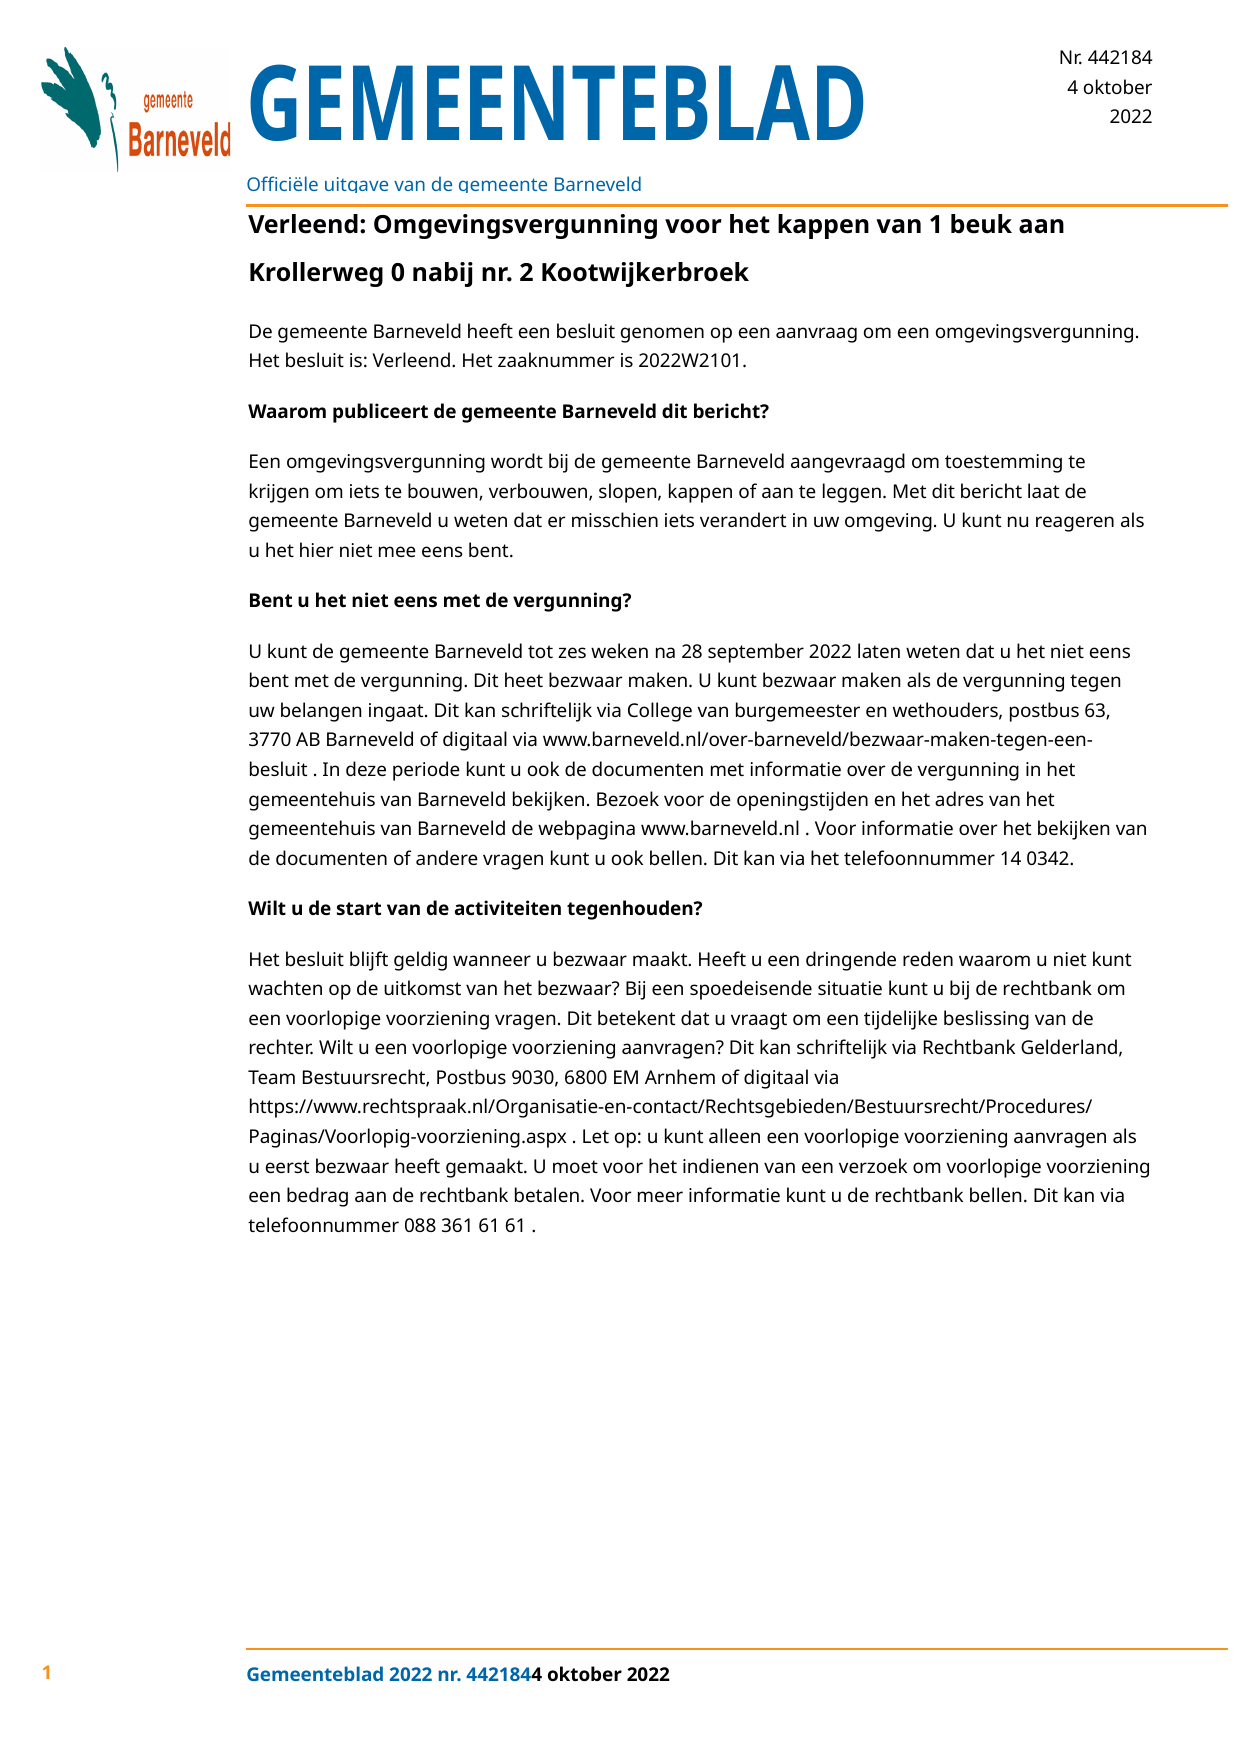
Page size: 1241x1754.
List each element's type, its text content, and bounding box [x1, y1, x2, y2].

picture [41, 47, 231, 172]
text Een omgevingsvergunning wordt bij de gemeente Barneveld aangevraagd om toestemming te krijgen om iets te bouwen, verbouwen, slopen, kappen of aan te leggen. Met dit bericht laat de gemeente Barneveld u weten dat er misschien iets verandert in uw omgeving. U kunt nu reageren als u het hier niet mee eens bent. [248, 448, 1152, 563]
text Waarom publiceert de gemeente Barneveld dit bericht? [248, 398, 1152, 424]
text De gemeente Barneveld heeft een besluit genomen op een aanvraag om een omgevingsvergunning. Het besluit is: Verleend. Het zaaknummer is 2022W2101. [248, 318, 1152, 373]
text Bent u het niet eens met de vergunning? [248, 587, 1152, 613]
text Verleend: Omgevingsvergunning voor het kappen van 1 beuk aan Krollerweg 0 nabij nr. 2 Kootwijkerbroek [248, 207, 1152, 288]
text Het besluit blijft geldig wanneer u bezwaar maakt. Heeft u een dringende reden waarom u niet kunt wachten op de uitkomst van het bezwaar? Bij een spoedeisende situatie kunt u bij de rechtbank om een voorlopige voorziening vragen. Dit betekent dat u vraagt om een tijdelijke beslissing van de rechter. Wilt u een voorlopige voorziening aanvragen? Dit kan schriftelijk via Rechtbank Gelderland, Team Bestuursrecht, Postbus 9030, 6800 EM Arnhem of digitaal via https://www.rechtspraak.nl/Organisatie-en-contact/Rechtsgebieden/Bestuursrecht/Procedures/Paginas/Voorlopig-voorziening.aspx . Let op: u kunt alleen een voorlopige voorziening aanvragen als u eerst bezwaar heeft gemaakt. U moet voor het indienen van een verzoek om voorlopige voorziening een bedrag aan de rechtbank betalen. Voor meer informatie kunt u de rechtbank bellen. Dit kan via telefoonnummer 088 361 61 61 . [248, 946, 1152, 1238]
text U kunt de gemeente Barneveld tot zes weken na 28 september 2022 laten weten dat u het niet eens bent met de vergunning. Dit heet bezwaar maken. U kunt bezwaar maken als de vergunning tegen uw belangen ingaat. Dit kan schriftelijk via College van burgemeester en wethouders, postbus 63, 3770 AB Barneveld of digitaal via www.barneveld.nl/over-barneveld/bezwaar-maken-tegen-een-besluit . In deze periode kunt u ook de documenten met informatie over de vergunning in het gemeentehuis van Barneveld bekijken. Bezoek voor de openingstijden en het adres van het gemeentehuis van Barneveld de webpagina www.barneveld.nl . Voor informatie over het bekijken van de documenten of andere vragen kunt u ook bellen. Dit kan via het telefoonnummer 14 0342. [248, 638, 1152, 871]
text Wilt u de start van de activiteiten tegenhouden? [248, 895, 1152, 921]
